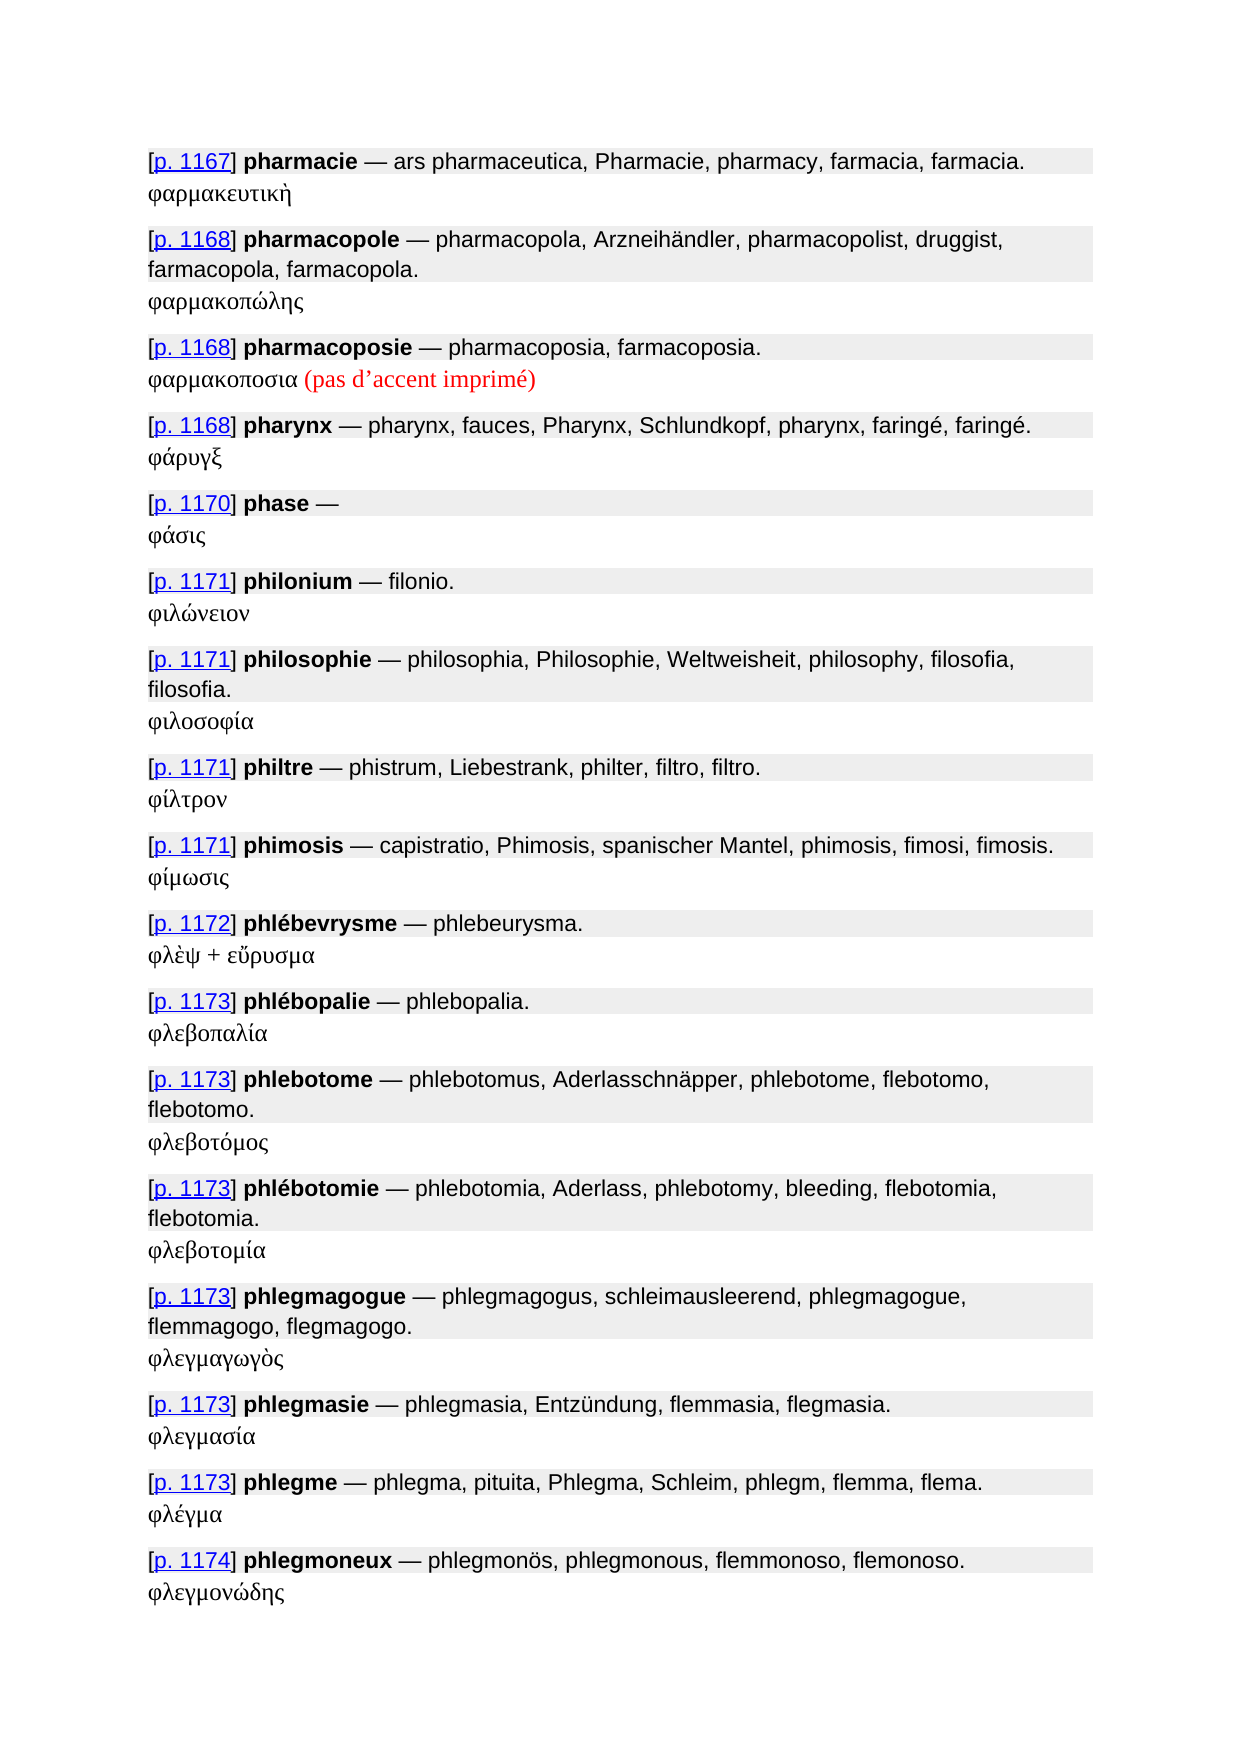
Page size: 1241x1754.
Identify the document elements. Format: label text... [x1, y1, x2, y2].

text [p. 1171] phimosis — capistratio, Phimosis, spanischer Mantel, phimosis, fimosi, fimosis. [148, 832, 1093, 858]
text φλεβοπαλία [148, 1018, 1093, 1047]
text [p. 1172] phlébevrysme — phlebeurysma. [148, 910, 1093, 937]
text [p. 1171] philosophie — philosophia, Philosophie, Weltweisheit, philosophy, filosofia, filosofia. [148, 646, 1093, 702]
text [p. 1167] pharmacie — ars pharmaceutica, Pharmacie, pharmacy, farmacia, farmacia. [148, 148, 1093, 174]
text φίλτρον [148, 784, 1093, 813]
text φίμωσις [148, 862, 1093, 891]
text [p. 1173] phlébotomie — phlebotomia, Aderlass, phlebotomy, bleeding, flebotomia, flebotomia. [148, 1174, 1093, 1231]
text φλὲψ + εὔρυσμα [148, 940, 1093, 969]
text φλεγμονώδης [148, 1577, 1093, 1606]
text φλεγμαγωγὸς [148, 1343, 1093, 1372]
text φλεγμασία [148, 1421, 1093, 1450]
text φαρμακοπώλης [148, 286, 1093, 315]
text [p. 1171] philtre — phistrum, Liebestrank, philter, filtro, filtro. [148, 754, 1093, 781]
text φλεβοτόμος [148, 1127, 1093, 1155]
text φιλώνειον [148, 598, 1093, 627]
text [p. 1173] phlegme — phlegma, pituita, Phlegma, Schleim, phlegm, flemma, flema. [148, 1469, 1093, 1495]
text φλεβοτομία [148, 1235, 1093, 1264]
text [p. 1173] phlébopalie — phlebopalia. [148, 988, 1093, 1014]
text φάσις [148, 520, 1093, 549]
text [p. 1173] phlegmasie — phlegmasia, Entzündung, flemmasia, flegmasia. [148, 1391, 1093, 1417]
text φάρυγξ [148, 442, 1093, 471]
text φλέγμα [148, 1499, 1093, 1528]
text [p. 1174] phlegmoneux — phlegmonös, phlegmonous, flemmonoso, flemonoso. [148, 1547, 1093, 1573]
text φιλοσοφία [148, 706, 1093, 735]
text φαρμακοποσια (pas d’accent imprimé) [148, 364, 1093, 393]
text [p. 1173] phlegmagogue — phlegmagogus, schleimausleerend, phlegmagogue, flemmagogo, flegmagogo. [148, 1283, 1093, 1339]
text [p. 1168] pharmacoposie — pharmacoposia, farmacoposia. [148, 334, 1093, 360]
text [p. 1171] philonium — filonio. [148, 568, 1093, 594]
text [p. 1168] pharmacopole — pharmacopola, Arzneihändler, pharmacopolist, druggist, farmacopola, farmacopola. [148, 226, 1093, 282]
text [p. 1173] phlebotome — phlebotomus, Aderlasschnäpper, phlebotome, flebotomo, flebotomo. [148, 1066, 1093, 1123]
text φαρμακευτικὴ [148, 178, 1093, 207]
text [p. 1168] pharynx — pharynx, fauces, Pharynx, Schlundkopf, pharynx, faringé, faringé. [148, 412, 1093, 438]
text [p. 1170] phase — [148, 490, 1093, 516]
